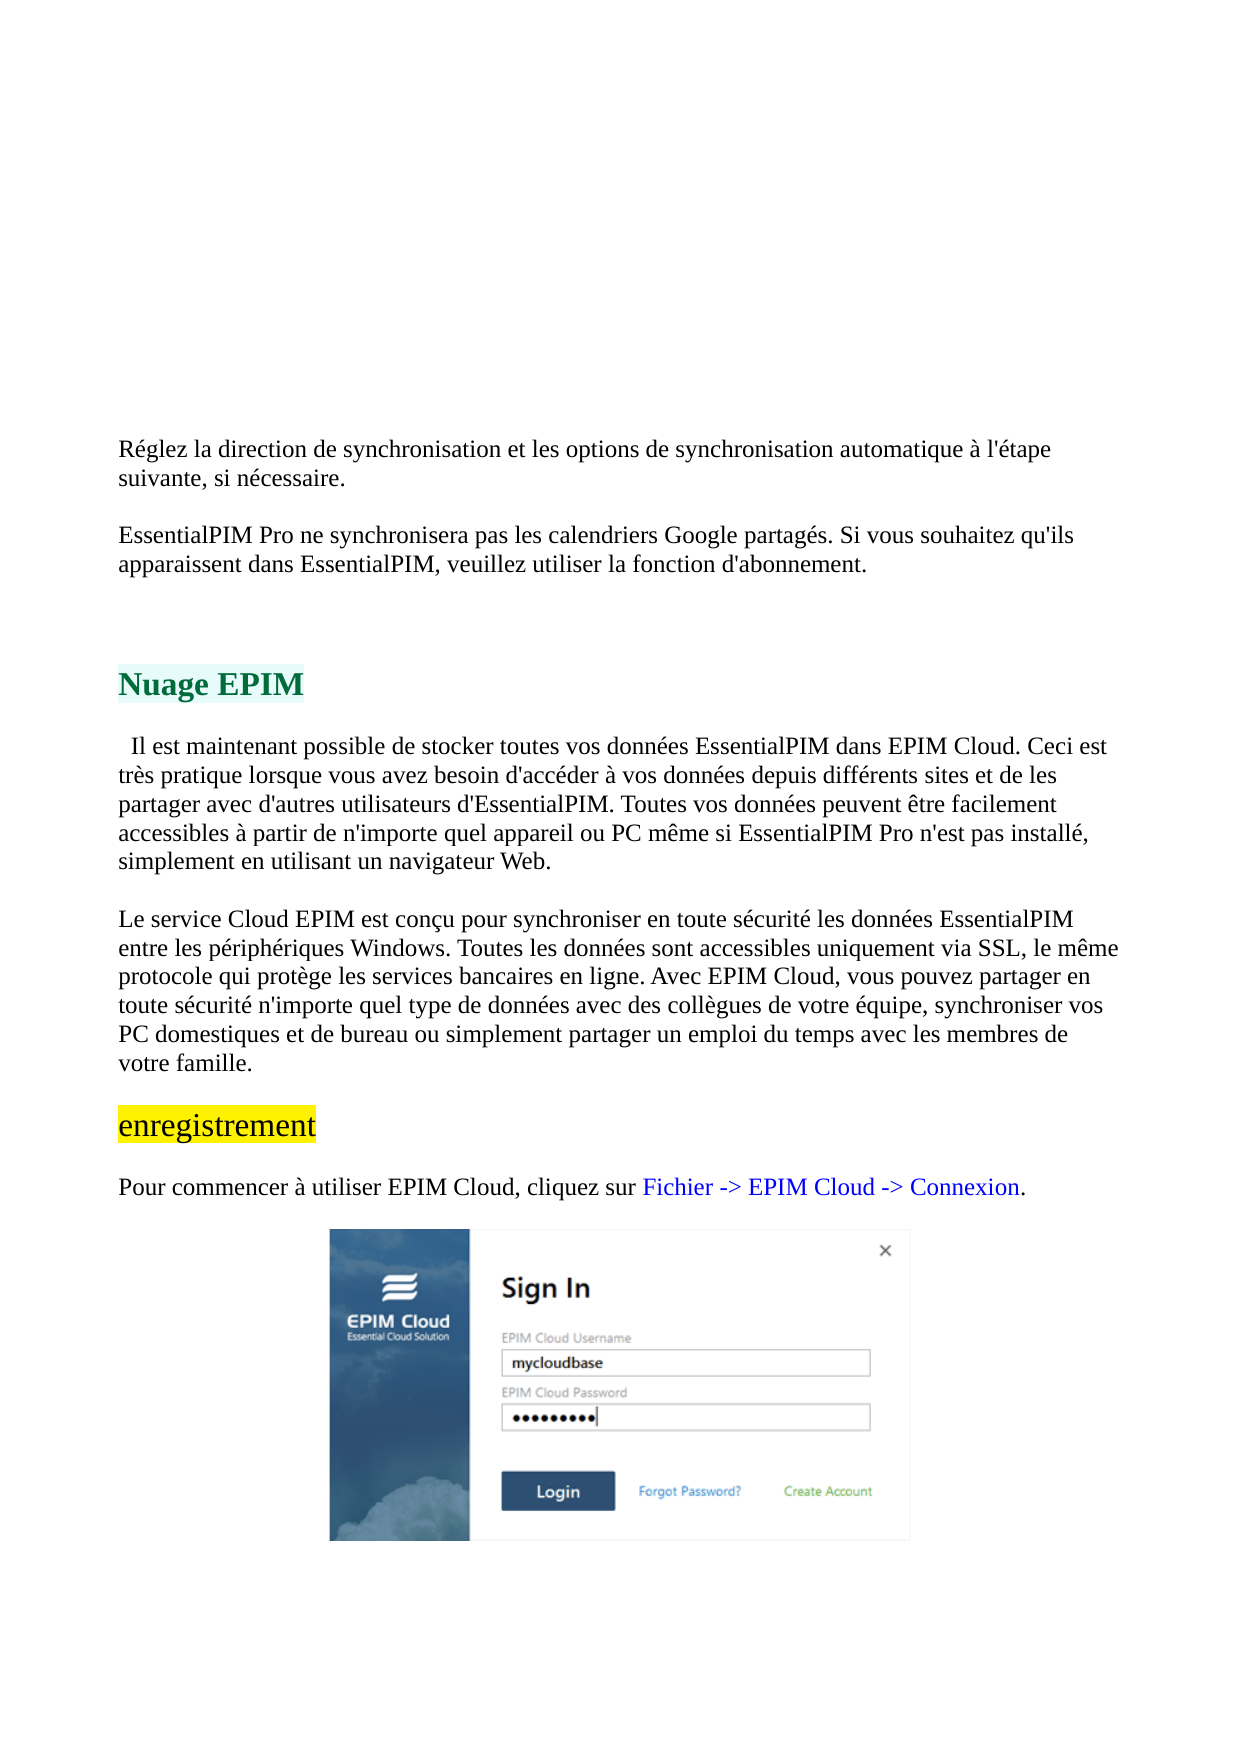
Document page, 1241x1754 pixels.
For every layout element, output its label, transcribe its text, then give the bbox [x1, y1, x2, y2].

text Pour commencer à utiliser EPIM Cloud, cliquez sur Fichier -> EPIM Cloud -> Connexion. [118, 1172, 1122, 1201]
picture [329, 1229, 911, 1541]
text Nuage EPIM [118, 664, 1122, 703]
text Il est maintenant possible de stocker toutes vos données EssentialPIM dans EPIM Cloud. Ceci est très pratique lorsque vous avez besoin d'accéder à vos données depuis différents sites et de les partager avec d'autres utilisateurs d'EssentialPIM. Toutes vos données peuvent être facilement accessibles à partir de n'importe quel appareil ou PC même si EssentialPIM Pro n'est pas installé, simplement en utilisant un navigateur Web. [118, 731, 1122, 875]
text Réglez la direction de synchronisation et les options de synchronisation automatique à l'étape suivante, si nécessaire. [118, 434, 1122, 492]
text enregistrement [118, 1105, 1122, 1143]
text Le service Cloud EPIM est conçu pour synchroniser en toute sécurité les données EssentialPIM entre les périphériques Windows. Toutes les données sont accessibles uniquement via SSL, le même protocole qui protège les services bancaires en ligne. Avec EPIM Cloud, vous pouvez partager en toute sécurité n'importe quel type de données avec des collègues de votre équipe, synchroniser vos PC domestiques et de bureau ou simplement partager un emploi du temps avec les membres de votre famille. [118, 904, 1122, 1076]
text EssentialPIM Pro ne synchronisera pas les calendriers Google partagés. Si vous souhaitez qu'ils apparaissent dans EssentialPIM, veuillez utiliser la fonction d'abonnement. [118, 521, 1122, 578]
